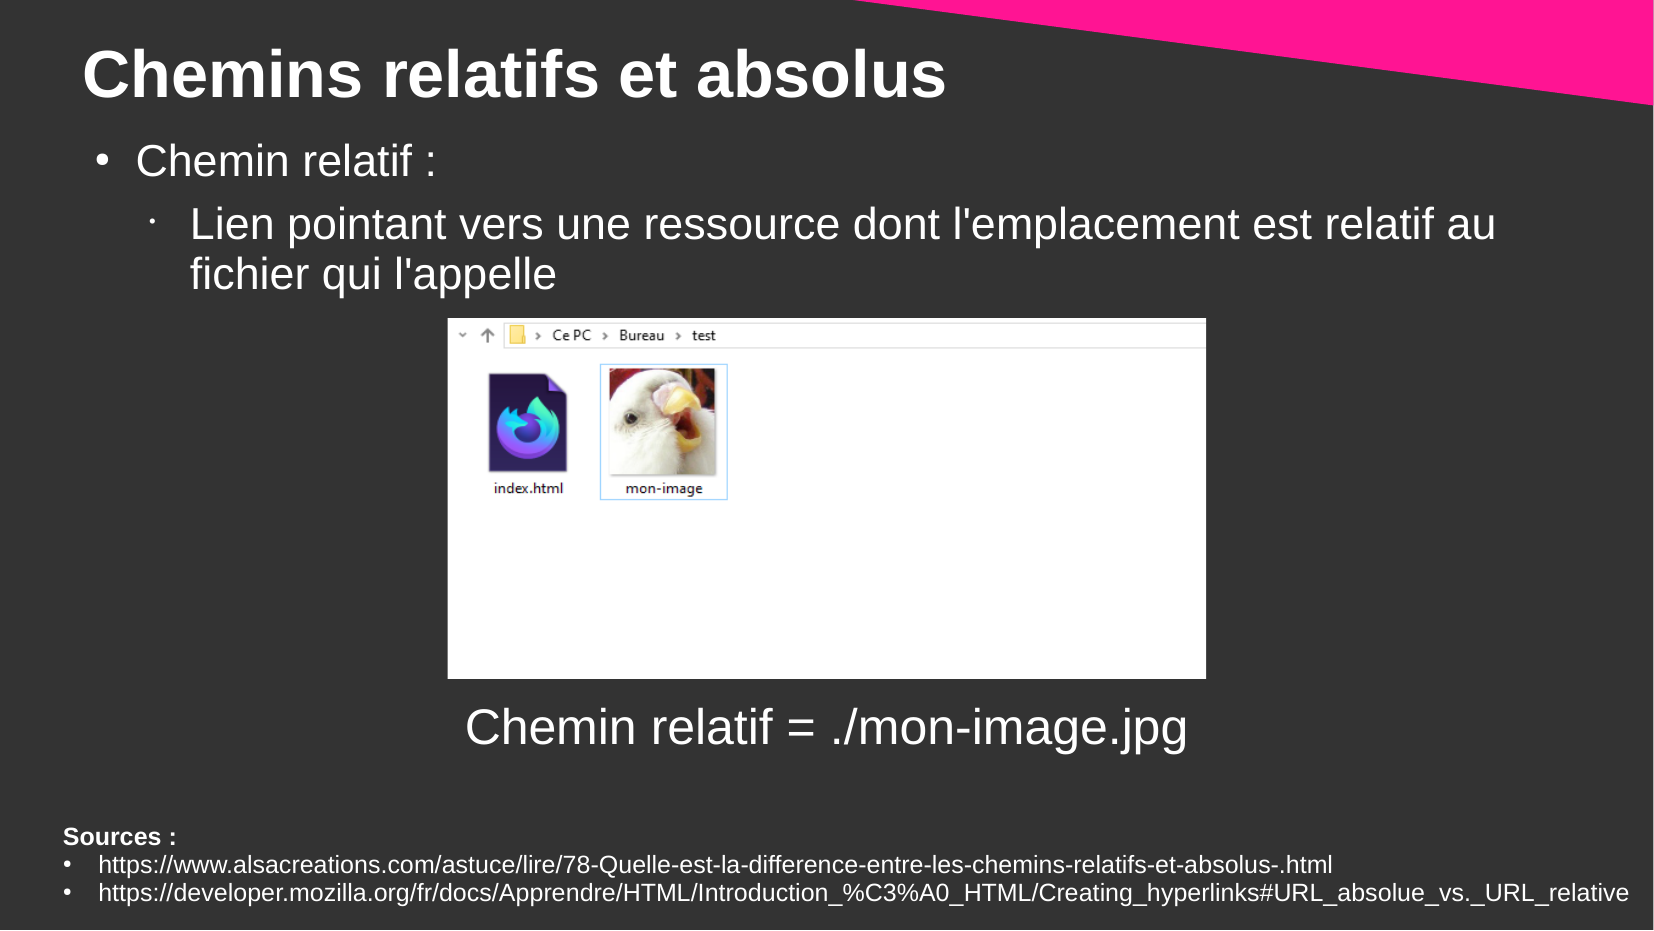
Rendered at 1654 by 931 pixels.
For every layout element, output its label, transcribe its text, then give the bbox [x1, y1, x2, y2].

picture [447, 318, 1207, 679]
text_box Sources : https://www.alsacreations.com/astuce/lire/78-Quelle-est-la-difference-entre-les-chemins-relatifs-et-absolus-.html https://developer.mozilla.org/fr/docs/Apprendre/HTML/Introduction_%C3%A0_HTML/Creating_hyperlinks#URL_absolue_vs._URL_relative [48, 815, 1654, 915]
text_box [852, 0, 1654, 106]
title Chemin relatif = ./mon-image.jpg [358, 699, 1296, 762]
list Chemin relatif : Lien pointant vers une ressource dont l'emplacement est relatif au fichier qui l'appelle [80, 135, 1546, 302]
title Chemins relatifs et absolus [82, 37, 1571, 122]
